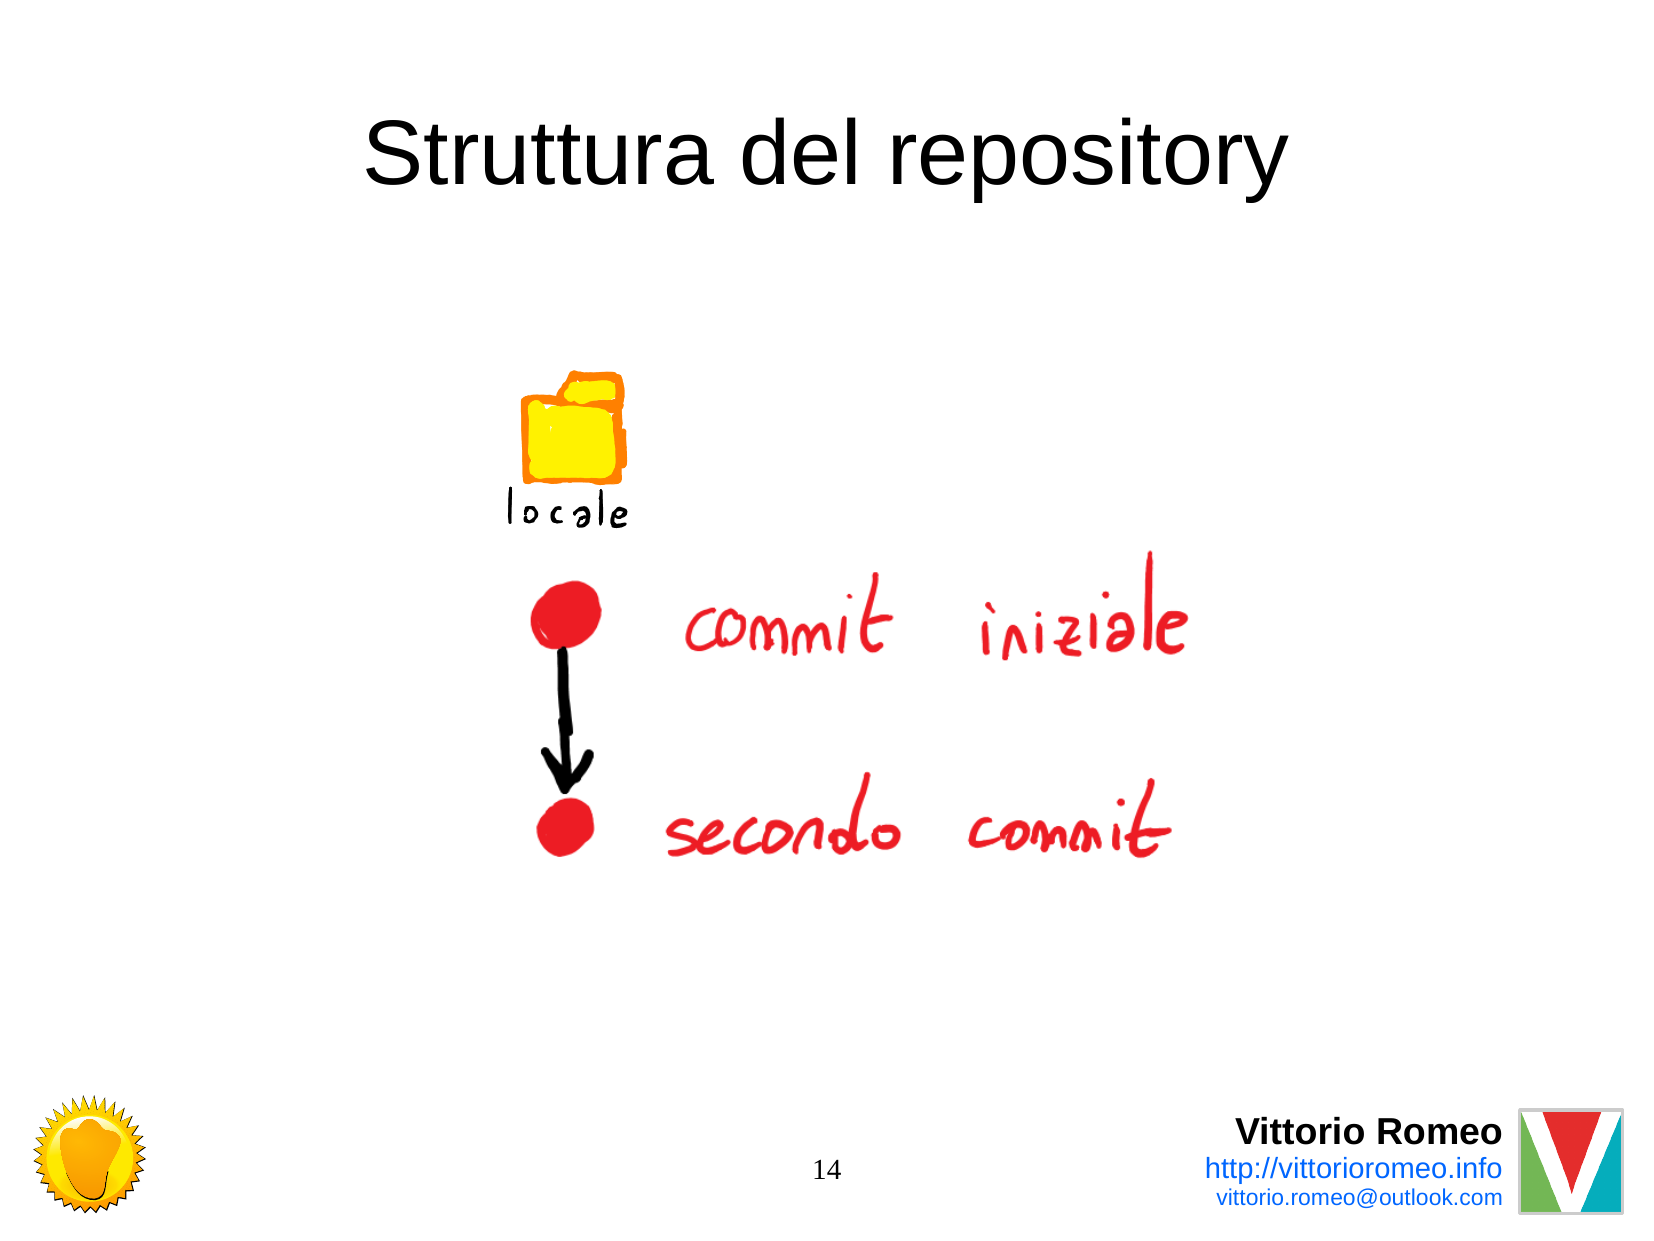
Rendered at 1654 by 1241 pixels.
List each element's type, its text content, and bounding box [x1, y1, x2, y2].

picture [1521, 1112, 1621, 1212]
title Struttura del repository [82, 49, 1571, 257]
picture [398, 318, 1261, 946]
